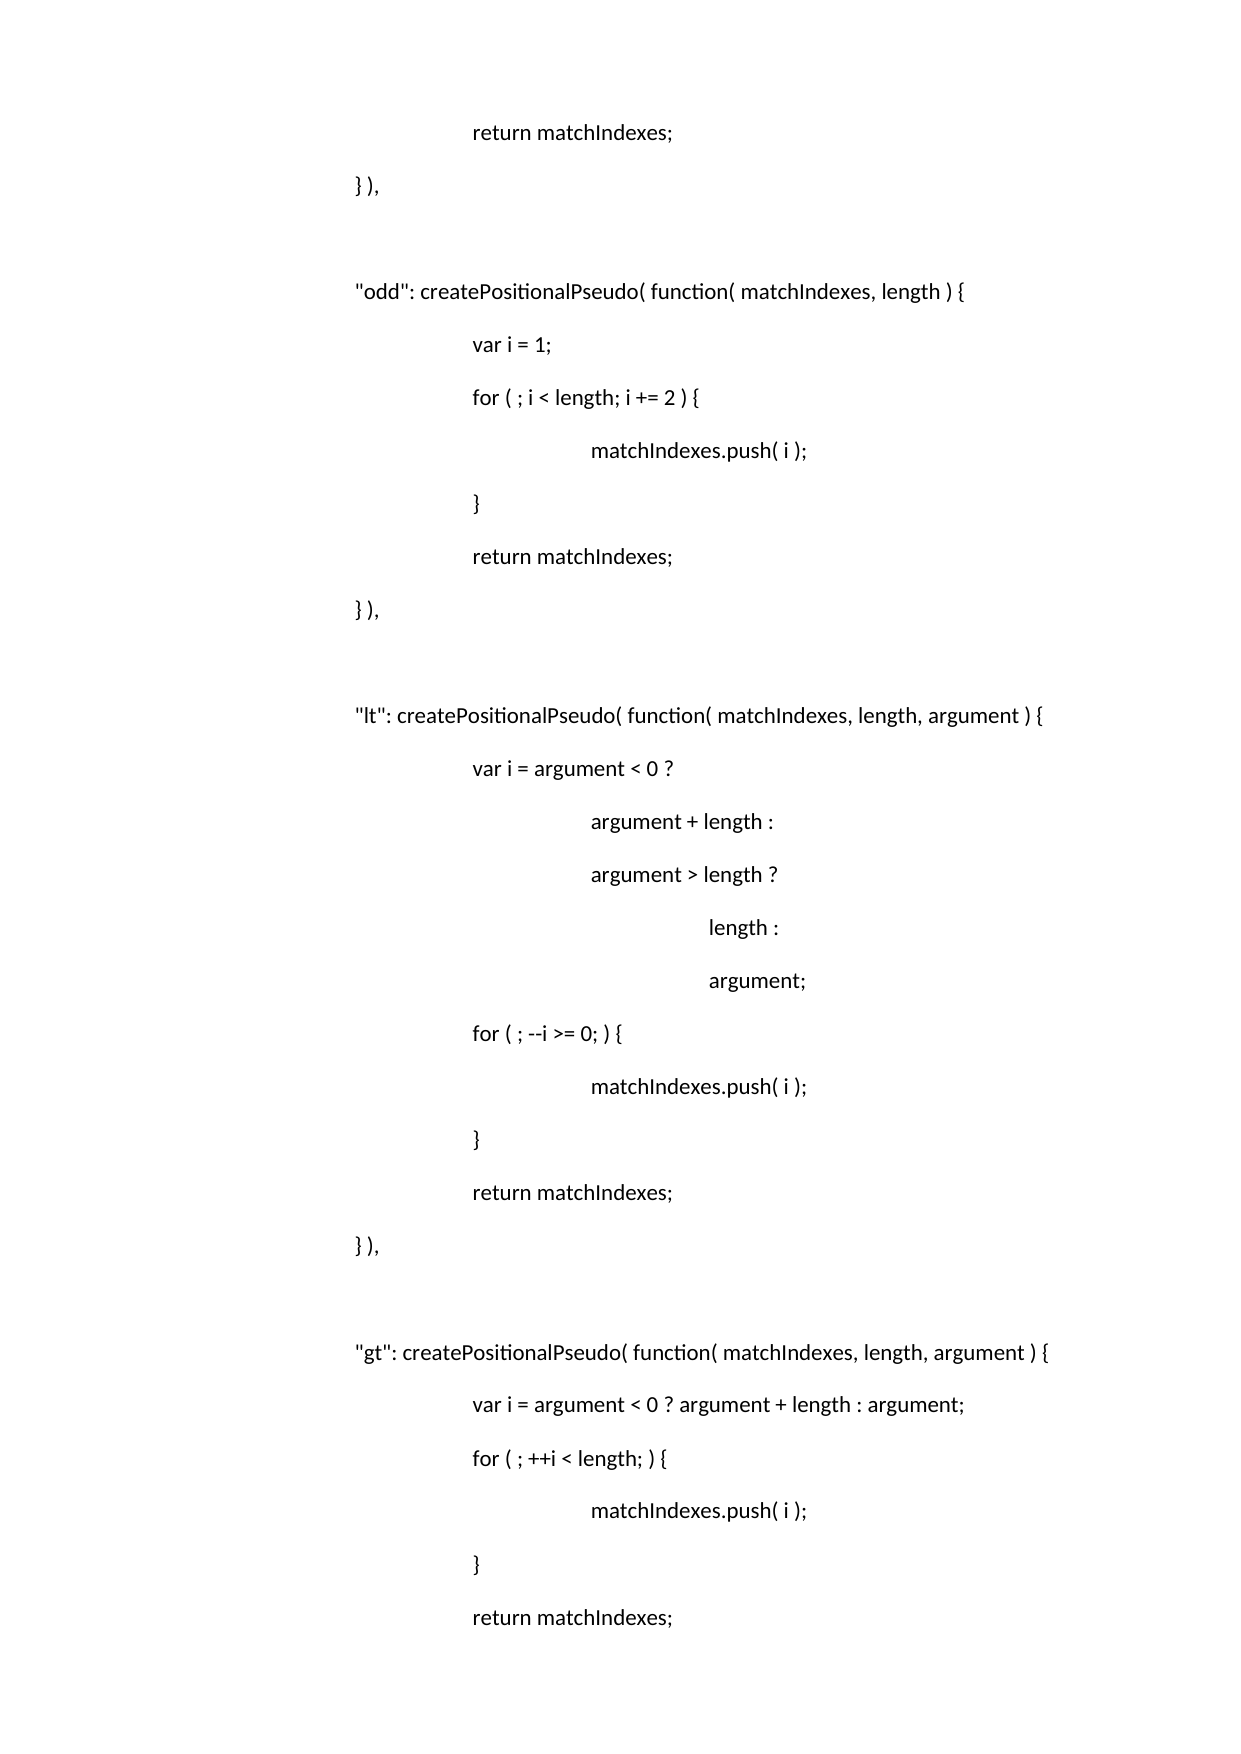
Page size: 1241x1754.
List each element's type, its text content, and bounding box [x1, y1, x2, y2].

text } [118, 489, 1122, 517]
text } [118, 1126, 1122, 1153]
text } ), [118, 171, 1122, 199]
text argument; [118, 966, 1122, 994]
text var i = argument < 0 ? [118, 754, 1122, 782]
text matchIndexes.push( i ); [118, 436, 1122, 464]
text "lt": createPositionalPseudo( function( matchIndexes, length, argument ) { [118, 701, 1122, 729]
text length : [118, 913, 1122, 941]
text for ( ; ++i < length; ) { [118, 1444, 1122, 1472]
text return matchIndexes; [118, 1178, 1122, 1207]
text var i = argument < 0 ? argument + length : argument; [118, 1391, 1122, 1419]
text } ), [118, 595, 1122, 623]
text matchIndexes.push( i ); [118, 1497, 1122, 1525]
text } ), [118, 1232, 1122, 1259]
text argument > length ? [118, 860, 1122, 888]
text return matchIndexes; [118, 1603, 1122, 1631]
text "gt": createPositionalPseudo( function( matchIndexes, length, argument ) { [118, 1338, 1122, 1366]
text argument + length : [118, 807, 1122, 835]
text for ( ; i < length; i += 2 ) { [118, 383, 1122, 411]
text matchIndexes.push( i ); [118, 1072, 1122, 1101]
text var i = 1; [118, 330, 1122, 358]
text return matchIndexes; [118, 118, 1122, 146]
text for ( ; --i >= 0; ) { [118, 1019, 1122, 1047]
text "odd": createPositionalPseudo( function( matchIndexes, length ) { [118, 277, 1122, 305]
text } [118, 1550, 1122, 1578]
text return matchIndexes; [118, 542, 1122, 570]
